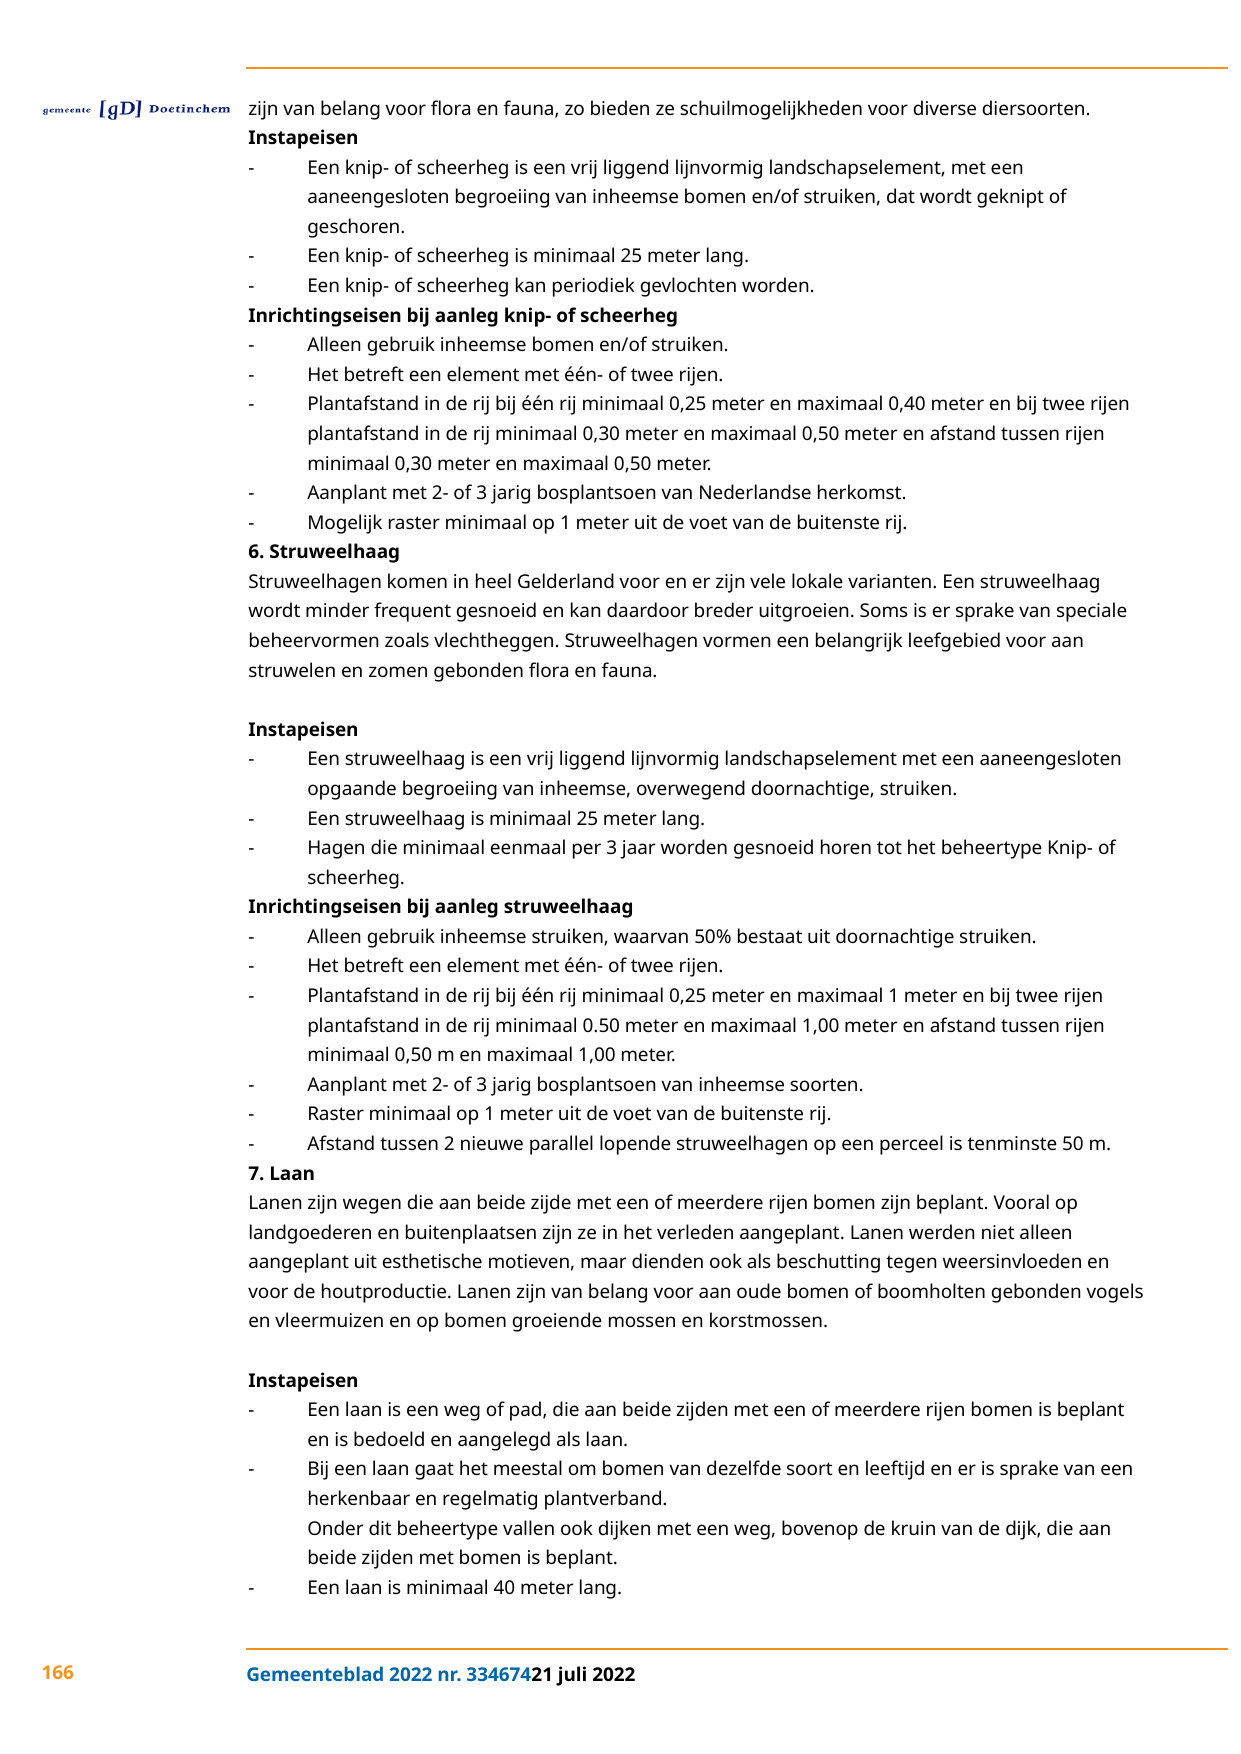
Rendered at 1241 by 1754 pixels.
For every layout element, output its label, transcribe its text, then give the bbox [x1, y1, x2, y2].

list Alleen gebruik inheemse bomen en/of struiken. [248, 331, 1152, 357]
list Plantafstand in de rij bij één rij minimaal 0,25 meter en maximaal 1 meter en bij twee rijen plantafstand in de rij minimaal 0.50 meter en maximaal 1,00 meter en afstand tussen rijen minimaal 0,50 m en maximaal 1,00 meter. [248, 982, 1152, 1067]
list Een struweelhaag is een vrij liggend lijnvormig landschapselement met een aaneengesloten opgaande begroeiing van inheemse, overwegend doornachtige, struiken. [248, 746, 1152, 801]
list Een knip- of scheerheg is een vrij liggend lijnvormig landschapselement, met een aaneengesloten begroeiing van inheemse bomen en/of struiken, dat wordt geknipt of geschoren. [248, 154, 1152, 239]
list Een laan is minimaal 40 meter lang. [248, 1574, 1152, 1600]
text 6. Struweelhaag [248, 538, 1152, 564]
text Instapeisen [248, 716, 1152, 742]
text Instapeisen [248, 1367, 1152, 1393]
list Het betreft een element met één- of twee rijen. [248, 953, 1152, 978]
list Aanplant met 2- of 3 jarig bosplantsoen van Nederlandse herkomst. [248, 479, 1152, 505]
list Een knip- of scheerheg is minimaal 25 meter lang. [248, 243, 1152, 268]
text Inrichtingseisen bij aanleg knip- of scheerheg [248, 302, 1152, 328]
text Inrichtingseisen bij aanleg struweelhaag [248, 893, 1152, 919]
list Afstand tussen 2 nieuwe parallel lopende struweelhagen op een perceel is tenminste 50 m. [248, 1130, 1152, 1156]
list Raster minimaal op 1 meter uit de voet van de buitenste rij. [248, 1101, 1152, 1126]
list Een laan is een weg of pad, die aan beide zijden met een of meerdere rijen bomen is beplant en is bedoeld en aangelegd als laan. [248, 1396, 1152, 1452]
list Plantafstand in de rij bij één rij minimaal 0,25 meter en maximaal 0,40 meter en bij twee rijen plantafstand in de rij minimaal 0,30 meter en maximaal 0,50 meter en afstand tussen rijen minimaal 0,30 meter en maximaal 0,50 meter. [248, 391, 1152, 476]
text Struweelhagen komen in heel Gelderland voor en er zijn vele lokale varianten. Een struweelhaag wordt minder frequent gesnoeid en kan daardoor breder uitgroeien. Soms is er sprake van speciale beheervormen zoals vlechtheggen. Struweelhagen vormen een belangrijk leefgebied voor aan struwelen en zomen gebonden flora en fauna. [248, 568, 1152, 683]
list Aanplant met 2- of 3 jarig bosplantsoen van inheemse soorten. [248, 1071, 1152, 1097]
text Instapeisen [248, 124, 1152, 150]
list Alleen gebruik inheemse struiken, waarvan 50% bestaat uit doornachtige struiken. [248, 923, 1152, 949]
picture [41, 47, 231, 172]
text 7. Laan [248, 1160, 1152, 1186]
text zijn van belang voor flora en fauna, zo bieden ze schuilmogelijkheden voor diverse diersoorten. [248, 95, 1152, 121]
list Bij een laan gaat het meestal om bomen van dezelfde soort en leeftijd en er is sprake van een herkenbaar en regelmatig plantverband. [248, 1456, 1152, 1511]
list Onder dit beheertype vallen ook dijken met een weg, bovenop de kruin van de dijk, die aan beide zijden met bomen is beplant. [248, 1515, 1152, 1570]
list Een knip- of scheerheg kan periodiek gevlochten worden. [248, 272, 1152, 298]
list Een struweelhaag is minimaal 25 meter lang. [248, 805, 1152, 831]
list Mogelijk raster minimaal op 1 meter uit de voet van de buitenste rij. [248, 509, 1152, 535]
text Lanen zijn wegen die aan beide zijde met een of meerdere rijen bomen zijn beplant. Vooral op landgoederen en buitenplaatsen zijn ze in het verleden aangeplant. Lanen werden niet alleen aangeplant uit esthetische motieven, maar dienden ook als beschutting tegen weersinvloeden en voor de houtproductie. Lanen zijn van belang voor aan oude bomen of boomholten gebonden vogels en vleermuizen en op bomen groeiende mossen en korstmossen. [248, 1189, 1152, 1333]
list Hagen die minimaal eenmaal per 3 jaar worden gesnoeid horen tot het beheertype Knip- of scheerheg. [248, 834, 1152, 890]
list Het betreft een element met één- of twee rijen. [248, 361, 1152, 387]
